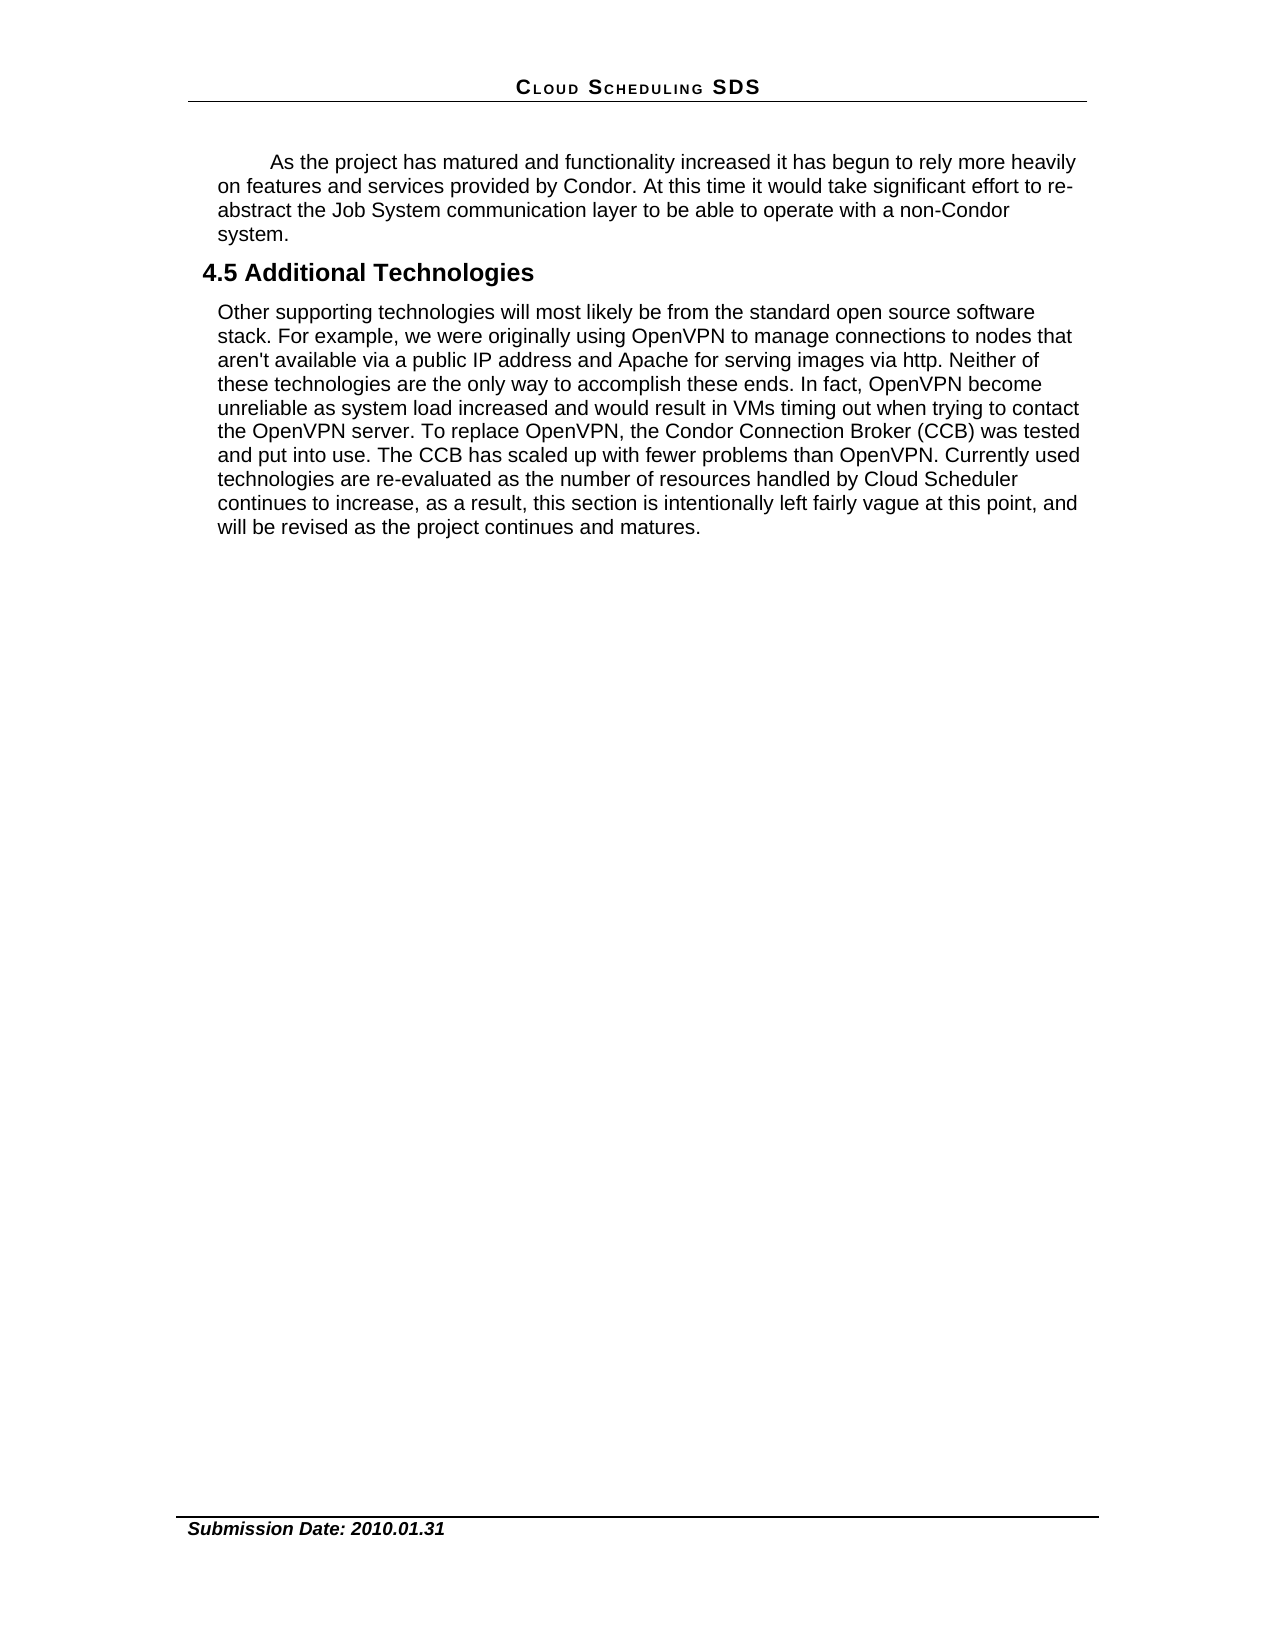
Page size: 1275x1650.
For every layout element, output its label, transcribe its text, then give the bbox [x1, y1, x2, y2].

subtitle Additional Technologies [202, 258, 1087, 287]
text As the project has matured and functionality increased it has begun to rely more heavily on features and services provided by Condor. At this time it would take significant effort to re-abstract the Job System communication layer to be able to operate with a non-Condor system. [217, 150, 1087, 246]
text Other supporting technologies will most likely be from the standard open source software stack. For example, we were originally using OpenVPN to manage connections to nodes that aren't available via a public IP address and Apache for serving images via http. Neither of these technologies are the only way to accomplish these ends. In fact, OpenVPN become unreliable as system load increased and would result in VMs timing out when trying to contact the OpenVPN server. To replace OpenVPN, the Condor Connection Broker (CCB) was tested and put into use. The CCB has scaled up with fewer problems than OpenVPN. Currently used technologies are re-evaluated as the number of resources handled by Cloud Scheduler continues to increase, as a result, this section is intentionally left fairly vague at this point, and will be revised as the project continues and matures. [217, 299, 1087, 539]
